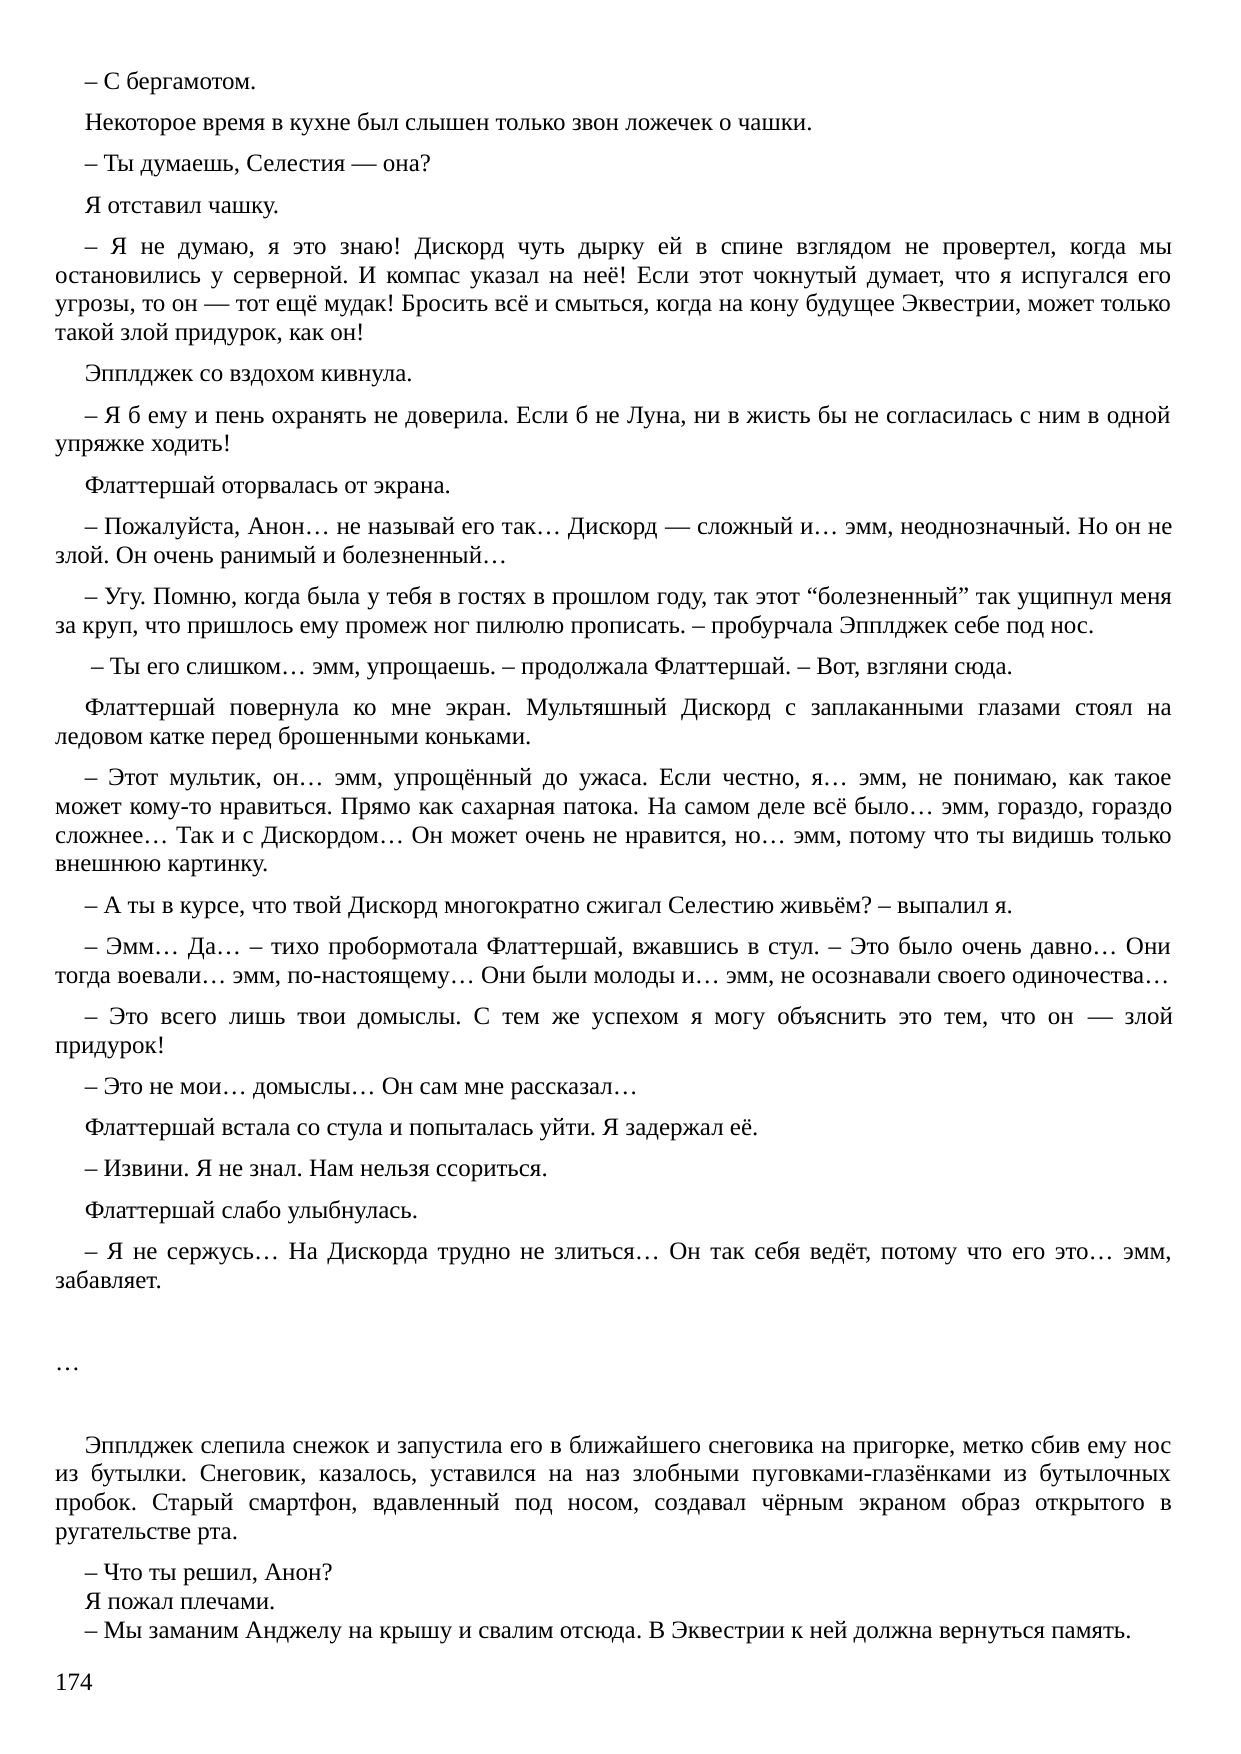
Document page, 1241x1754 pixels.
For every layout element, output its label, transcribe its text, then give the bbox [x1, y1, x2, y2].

text – Ты думаешь, Селестия — она? [55, 148, 1173, 177]
text – Я не сержусь… На Дискорда трудно не злиться… Он так себя ведёт, потому что его это… эмм, забавляет. [55, 1236, 1173, 1293]
text – Извини. Я не знал. Нам нельзя ссориться. [55, 1153, 1173, 1182]
text – Что ты решил, Анон? [55, 1557, 1173, 1586]
text Эпплджек со вздохом кивнула. [55, 358, 1173, 387]
text – Эмм… Да… – тихо пробормотала Флаттершай, вжавшись в стул. – Это было очень давно… Они тогда воевали… эмм, по-настоящему… Они были молоды и… эмм, не осознавали своего одиночества… [55, 931, 1173, 988]
text … [55, 1347, 1173, 1376]
text – Это всего лишь твои домыслы. С тем же успехом я могу объяснить это тем, что он — злой придурок! [55, 1001, 1173, 1058]
text – Ты его слишком… эмм, упрощаешь. – продолжала Флаттершай. – Вот, взгляни сюда. [55, 651, 1173, 680]
text Эпплджек слепила снежок и запустила его в ближайшего снеговика на пригорке, метко сбив ему нос из бутылки. Снеговик, казалось, уставился на наз злобными пуговками-глазёнками из бутылочных пробок. Старый смартфон, вдавленный под носом, создавал чёрным экраном образ открытого в ругательстве рта. [55, 1430, 1173, 1545]
text – Я б ему и пень охранять не доверила. Если б не Луна, ни в жисть бы не согласилась с ним в одной упряжке ходить! [55, 400, 1173, 457]
text – А ты в курсе, что твой Дискорд многократно сжигал Селестию живьём? – выпалил я. [55, 890, 1173, 918]
text – Я не думаю, я это знаю! Дискорд чуть дырку ей в спине взглядом не провертел, когда мы остановились у серверной. И компас указал на неё! Если этот чокнутый думает, что я испугался его угрозы, то он — тот ещё мудак! Бросить всё и смыться, когда на кону будущее Эквестрии, может только такой злой придурок, как он! [55, 231, 1173, 346]
text Я пожал плечами. [55, 1586, 1173, 1615]
text Флаттершай повернула ко мне экран. Мультяшный Дискорд с заплаканными глазами стоял на ледовом катке перед брошенными коньками. [55, 692, 1173, 750]
text Флаттершай встала со стула и попыталась уйти. Я задержал её. [55, 1112, 1173, 1141]
text – Это не мои… домыслы… Он сам мне рассказал… [55, 1071, 1173, 1100]
text – С бергамотом. [55, 66, 1173, 95]
text Я отставил чашку. [55, 190, 1173, 218]
text – Угу. Помню, когда была у тебя в гостях в прошлом году, так этот “болезненный” так ущипнул меня за круп, что пришлось ему промеж ног пилюлю прописать. – пробурчала Эпплджек себе под нос. [55, 581, 1173, 638]
text Некоторое время в кухне был слышен только звон ложечек о чашки. [55, 107, 1173, 136]
text – Мы заманим Анджелу на крышу и свалим отсюда. В Эквестрии к ней должна вернуться память. [55, 1615, 1173, 1643]
text Флаттершай слабо улыбнулась. [55, 1195, 1173, 1223]
text – Этот мультик, он… эмм, упрощённый до ужаса. Если честно, я… эмм, не понимаю, как такое может кому-то нравиться. Прямо как сахарная патока. На самом деле всё было… эмм, гораздо, гораздо сложнее… Так и с Дискордом… Он может очень не нравится, но… эмм, потому что ты видишь только внешнюю картинку. [55, 762, 1173, 877]
text – Пожалуйста, Анон… не называй его так… Дискорд — сложный и… эмм, неоднозначный. Но он не злой. Он очень ранимый и болезненный… [55, 511, 1173, 568]
text Флаттершай оторвалась от экрана. [55, 470, 1173, 498]
